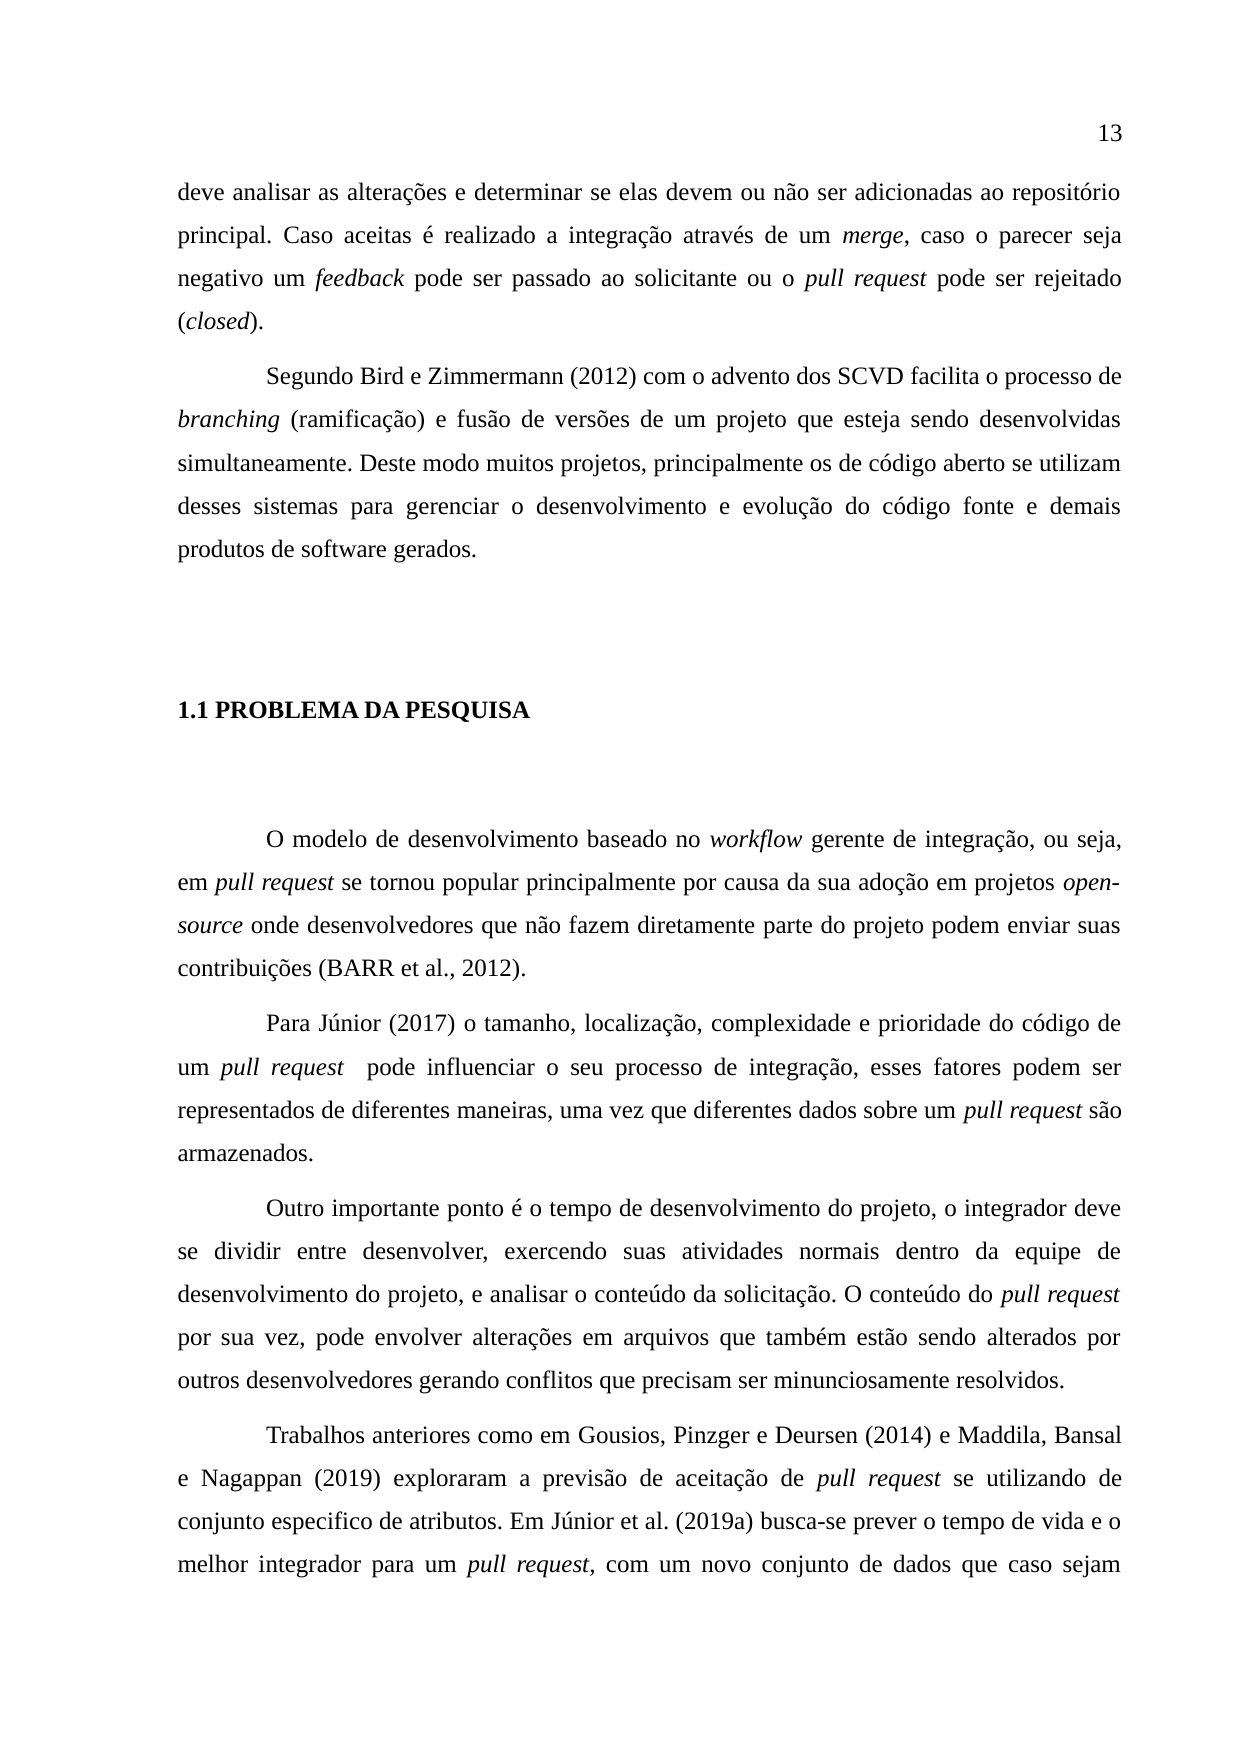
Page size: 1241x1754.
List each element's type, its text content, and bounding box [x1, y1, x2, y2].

text deve analisar as alterações e determinar se elas devem ou não ser adicionadas ao repositório principal. Caso aceitas é realizado a integração através de um merge, caso o parecer seja negativo um feedback pode ser passado ao solicitante ou o pull request pode ser rejeitado (closed). [177, 177, 1122, 335]
text Segundo Bird e Zimmermann (2012) com o advento dos SCVD facilita o processo de branching (ramificação) e fusão de versões de um projeto que esteja sendo desenvolvidas simultaneamente. Deste modo muitos projetos, principalmente os de código aberto se utilizam desses sistemas para gerenciar o desenvolvimento e evolução do código fonte e demais produtos de software gerados. [177, 361, 1122, 563]
text Trabalhos anteriores como em Gousios, Pinzger e Deursen (2014) e Maddila, Bansal e Nagappan (2019) exploraram a previsão de aceitação de pull request se utilizando de conjunto especifico de atributos. Em Júnior et al. (2019a) busca-se prever o tempo de vida e o melhor integrador para um pull request, com um novo conjunto de dados que caso sejam [177, 1420, 1122, 1578]
text 1.1 Problema da pesquisa [177, 695, 1122, 724]
text O modelo de desenvolvimento baseado no workflow gerente de integração, ou seja, em pull request se tornou popular principalmente por causa da sua adoção em projetos open-source onde desenvolvedores que não fazem diretamente parte do projeto podem enviar suas contribuições (BARR et al., 2012). [177, 824, 1122, 982]
text Para Júnior (2017) o tamanho, localização, complexidade e prioridade do código de um pull request pode influenciar o seu processo de integração, esses fatores podem ser representados de diferentes maneiras, uma vez que diferentes dados sobre um pull request são armazenados. [177, 1008, 1122, 1167]
text Outro importante ponto é o tempo de desenvolvimento do projeto, o integrador deve se dividir entre desenvolver, exercendo suas atividades normais dentro da equipe de desenvolvimento do projeto, e analisar o conteúdo da solicitação. O conteúdo do pull request por sua vez, pode envolver alterações em arquivos que também estão sendo alterados por outros desenvolvedores gerando conflitos que precisam ser minunciosamente resolvidos. [177, 1193, 1122, 1394]
